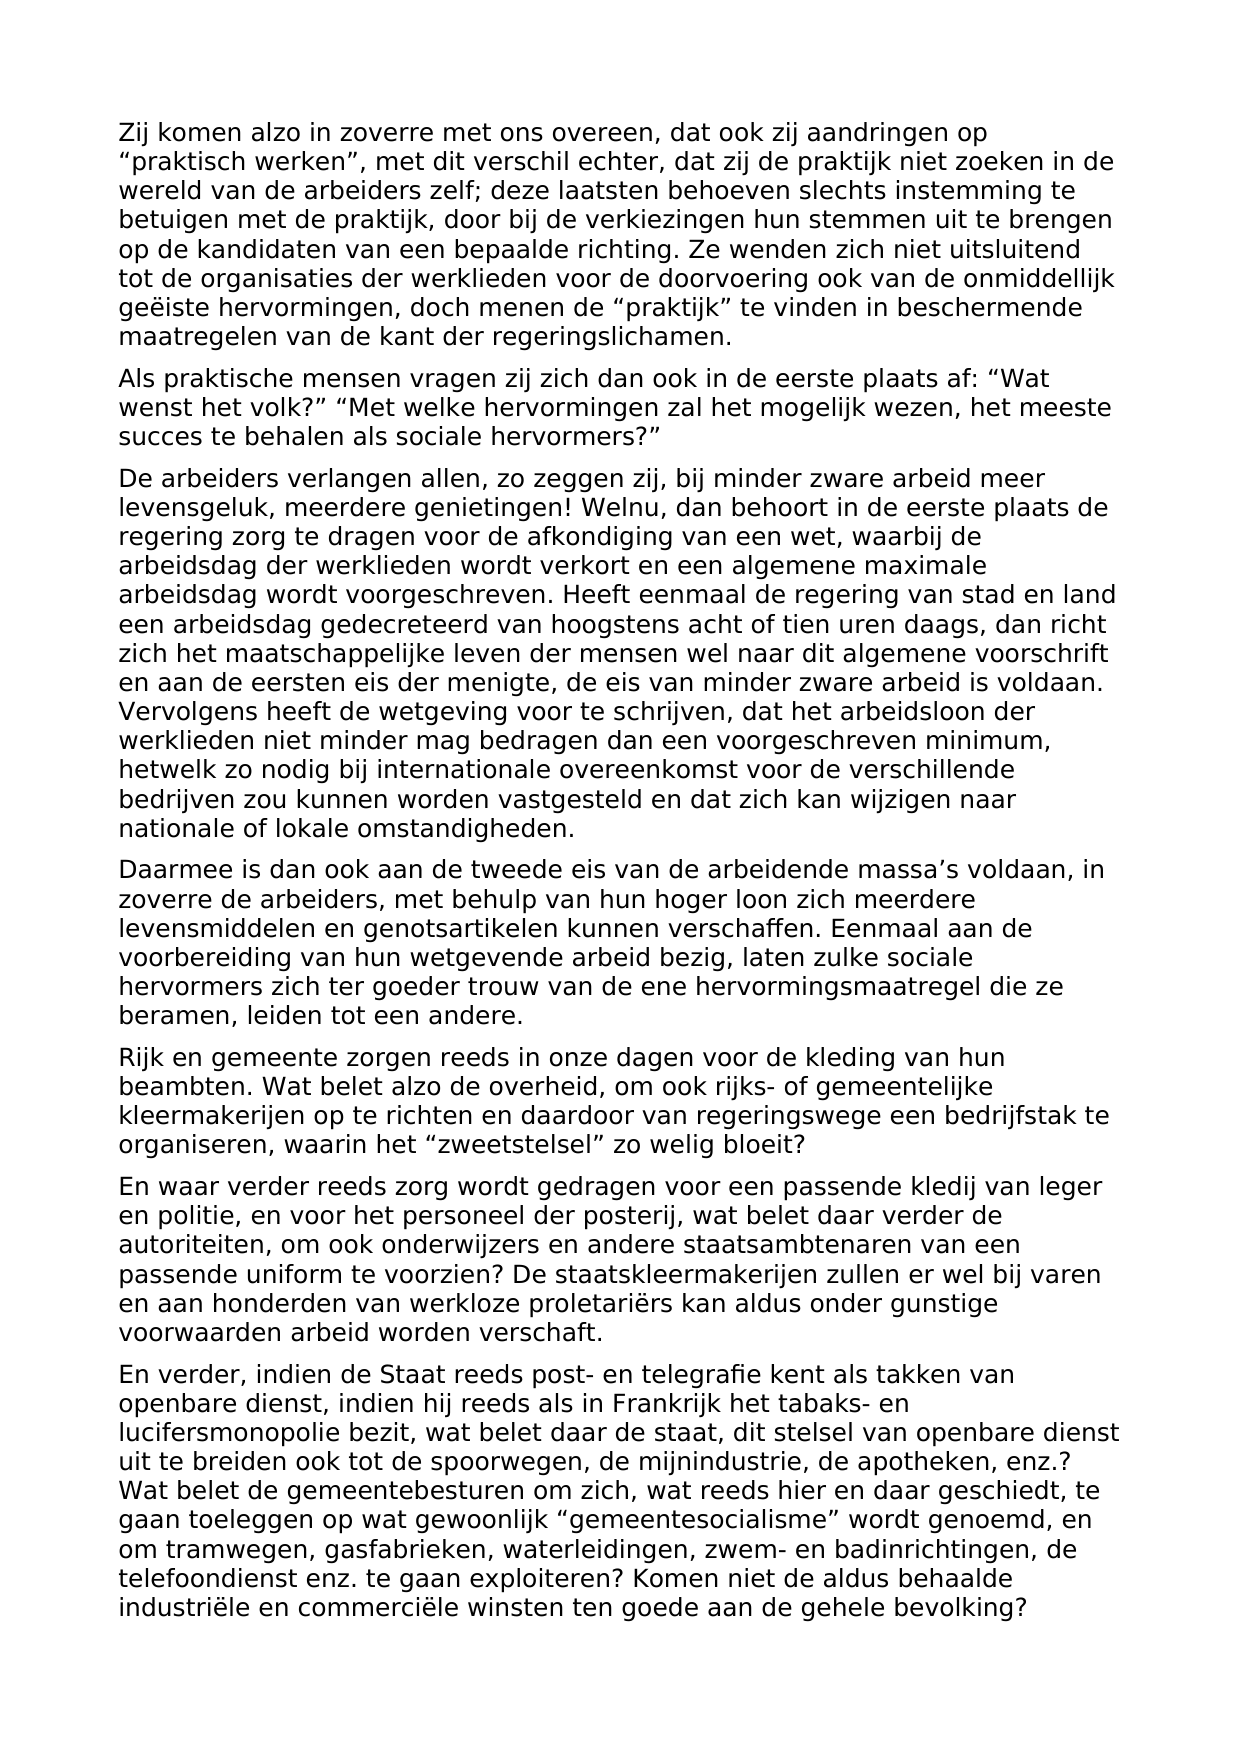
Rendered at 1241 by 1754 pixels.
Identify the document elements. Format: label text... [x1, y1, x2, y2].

text Als praktische mensen vragen zij zich dan ook in de eerste plaats af: “Wat wenst het volk?” “Met welke hervormingen zal het mogelijk wezen, het meeste succes te behalen als sociale hervormers?” [118, 364, 1122, 451]
text En verder, indien de Staat reeds post- en telegrafie kent als takken van openbare dienst, indien hij reeds als in Frankrijk het tabaks- en lucifersmonopolie bezit, wat belet daar de staat, dit stelsel van openbare dienst uit te breiden ook tot de spoorwegen, de mijnindustrie, de apotheken, enz.? Wat belet de gemeentebesturen om zich, wat reeds hier en daar geschiedt, te gaan toeleggen op wat gewoonlijk “gemeentesocialisme” wordt genoemd, en om tramwegen, gasfabrieken, waterleidingen, zwem- en badinrichtingen, de telefoondienst enz. te gaan exploiteren? Komen niet de aldus behaalde industriële en commerciële winsten ten goede aan de gehele bevolking? [118, 1360, 1122, 1622]
text Zij komen alzo in zoverre met ons overeen, dat ook zij aandringen op “praktisch werken”, met dit verschil echter, dat zij de praktijk niet zoeken in de wereld van de arbeiders zelf; deze laatsten behoeven slechts instemming te betuigen met de praktijk, door bij de verkiezingen hun stemmen uit te brengen op de kandidaten van een bepaalde richting. Ze wenden zich niet uitsluitend tot de organisaties der werklieden voor de doorvoering ook van de onmiddellijk geëiste hervormingen, doch menen de “praktijk” te vinden in beschermende maatregelen van de kant der regeringslichamen. [118, 118, 1122, 351]
text Daarmee is dan ook aan de tweede eis van de arbeidende massa’s voldaan, in zoverre de arbeiders, met behulp van hun hoger loon zich meerdere levensmiddelen en genotsartikelen kunnen verschaffen. Eenmaal aan de voorbereiding van hun wetgevende arbeid bezig, laten zulke sociale hervormers zich ter goeder trouw van de ene hervormingsmaatregel die ze beramen, leiden tot een andere. [118, 856, 1122, 1031]
text En waar verder reeds zorg wordt gedragen voor een passende kledij van leger en politie, en voor het personeel der posterij, wat belet daar verder de autoriteiten, om ook onderwijzers en andere staatsambtenaren van een passende uniform te voorzien? De staatskleermakerijen zullen er wel bij varen en aan honderden van werkloze proletariërs kan aldus onder gunstige voorwaarden arbeid worden verschaft. [118, 1172, 1122, 1347]
text De arbeiders verlangen allen, zo zeggen zij, bij minder zware arbeid meer levensgeluk, meerdere genietingen! Welnu, dan behoort in de eerste plaats de regering zorg te dragen voor de afkondiging van een wet, waarbij de arbeidsdag der werklieden wordt verkort en een algemene maximale arbeidsdag wordt voorgeschreven. Heeft eenmaal de regering van stad en land een arbeidsdag gedecreteerd van hoogstens acht of tien uren daags, dan richt zich het maatschappelijke leven der mensen wel naar dit algemene voorschrift en aan de eersten eis der menigte, de eis van minder zware arbeid is voldaan. Vervolgens heeft de wetgeving voor te schrijven, dat het arbeidsloon der werklieden niet minder mag bedragen dan een voorgeschreven minimum, hetwelk zo nodig bij internationale overeenkomst voor de verschillende bedrijven zou kunnen worden vastgesteld en dat zich kan wijzigen naar nationale of lokale omstandigheden. [118, 464, 1122, 843]
text Rijk en gemeente zorgen reeds in onze dagen voor de kleding van hun beambten. Wat belet alzo de overheid, om ook rijks- of gemeentelijke kleermakerijen op te richten en daardoor van regeringswege een bedrijfstak te organiseren, waarin het “zweetstelsel” zo welig bloeit? [118, 1043, 1122, 1160]
